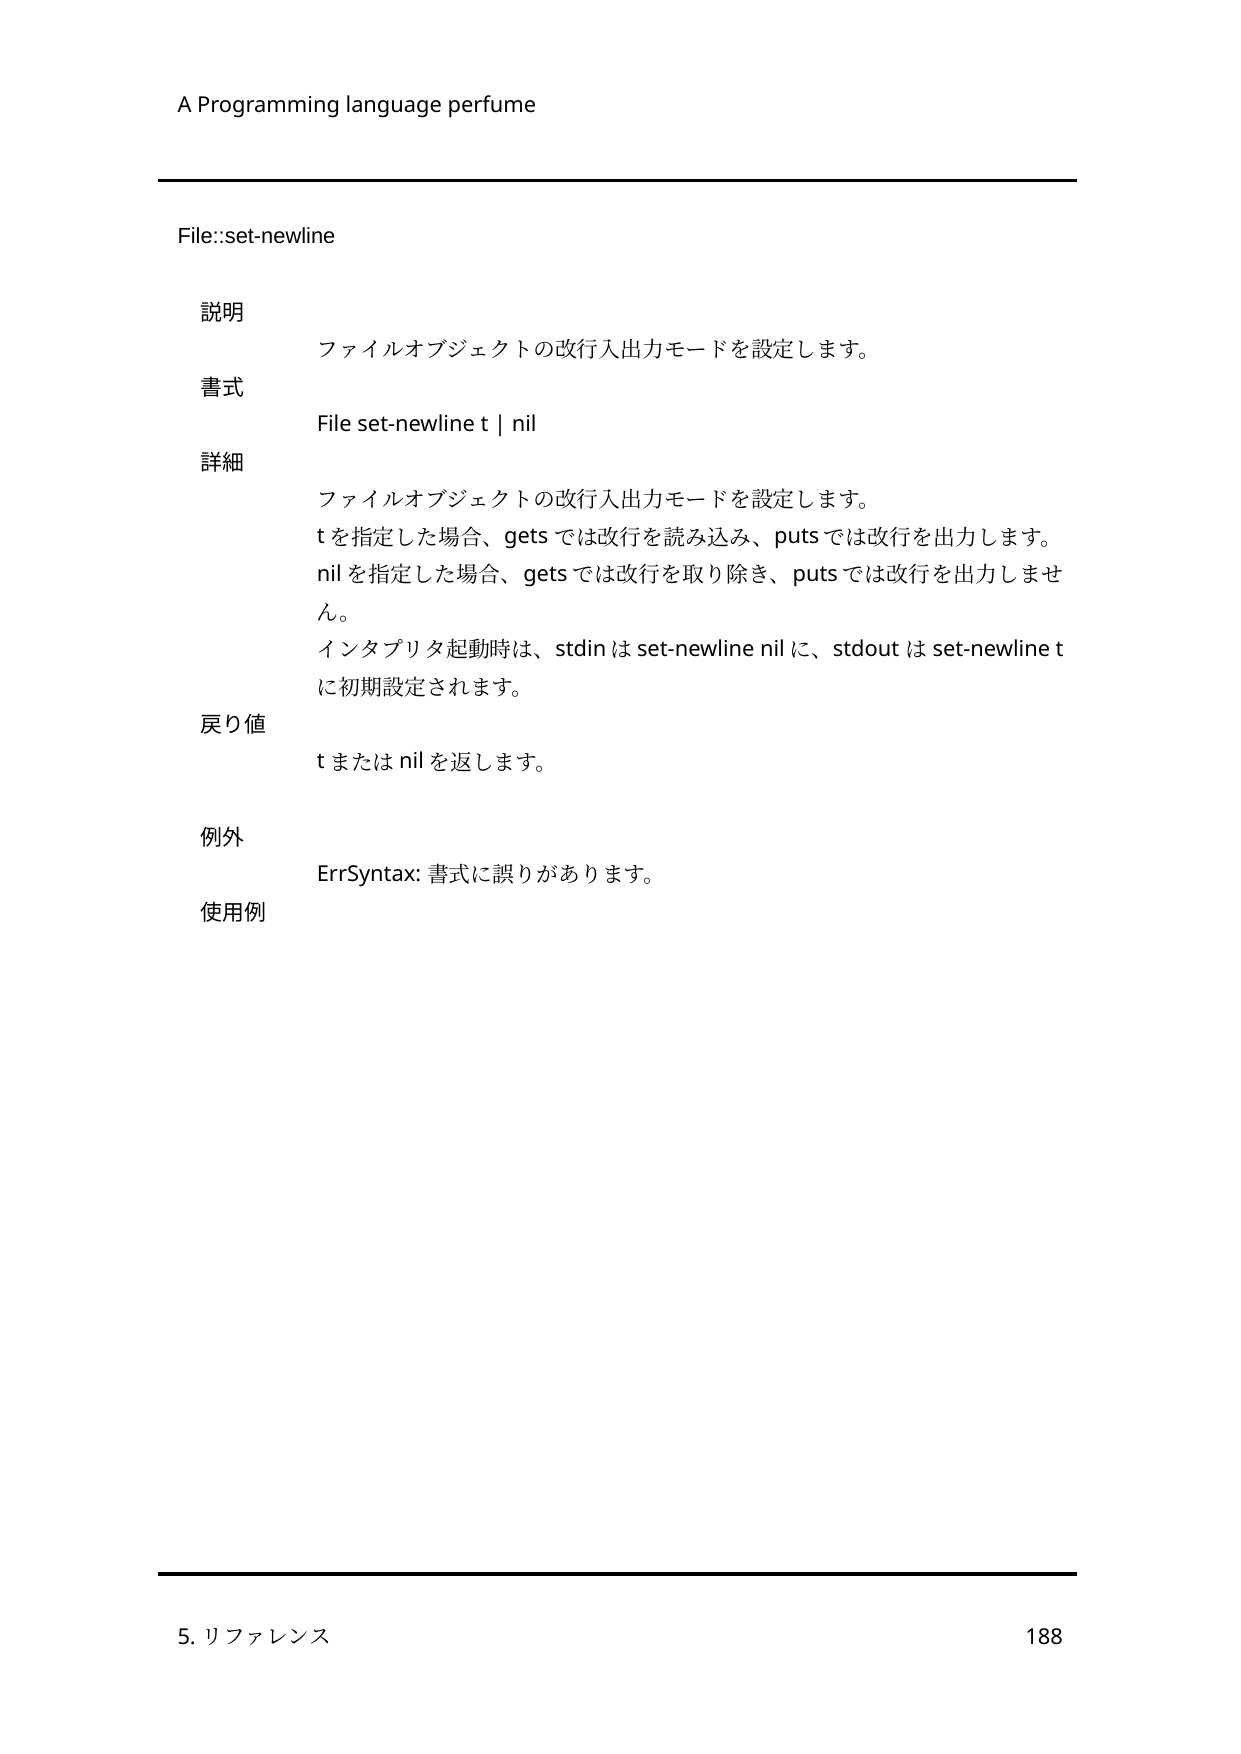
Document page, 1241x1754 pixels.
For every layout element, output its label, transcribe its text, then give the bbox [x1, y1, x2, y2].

table_cell 使用例 [200, 892, 317, 967]
table_cell ErrSyntax: 書式に誤りがあります。 [317, 792, 1063, 892]
table_cell File set-newline t | nil [317, 367, 1063, 442]
table_header 説明 [200, 292, 317, 367]
table_cell 詳細 [200, 442, 317, 704]
table_cell 書式 [200, 367, 317, 442]
table_cell [317, 892, 1063, 967]
table_cell tまたはnilを返します。 [317, 704, 1063, 792]
table_cell ファイルオブジェクトの改行入出力モードを設定します。 tを指定した場合、gets では改行を読み込み、putsでは改行を出力します。 nilを指定した場合、getsでは改行を取り除き、putsでは改行を出力しません。 インタプリタ起動時は、stdinはset-newline nilに、stdout は set-newline t に初期設定されます。 [317, 442, 1063, 704]
table_cell 戻り値 [200, 704, 317, 792]
table_cell 例外 [200, 792, 317, 892]
subtitle File::set-newline [177, 217, 1063, 254]
table_header ファイルオブジェクトの改行入出力モードを設定します。 [317, 292, 1063, 367]
